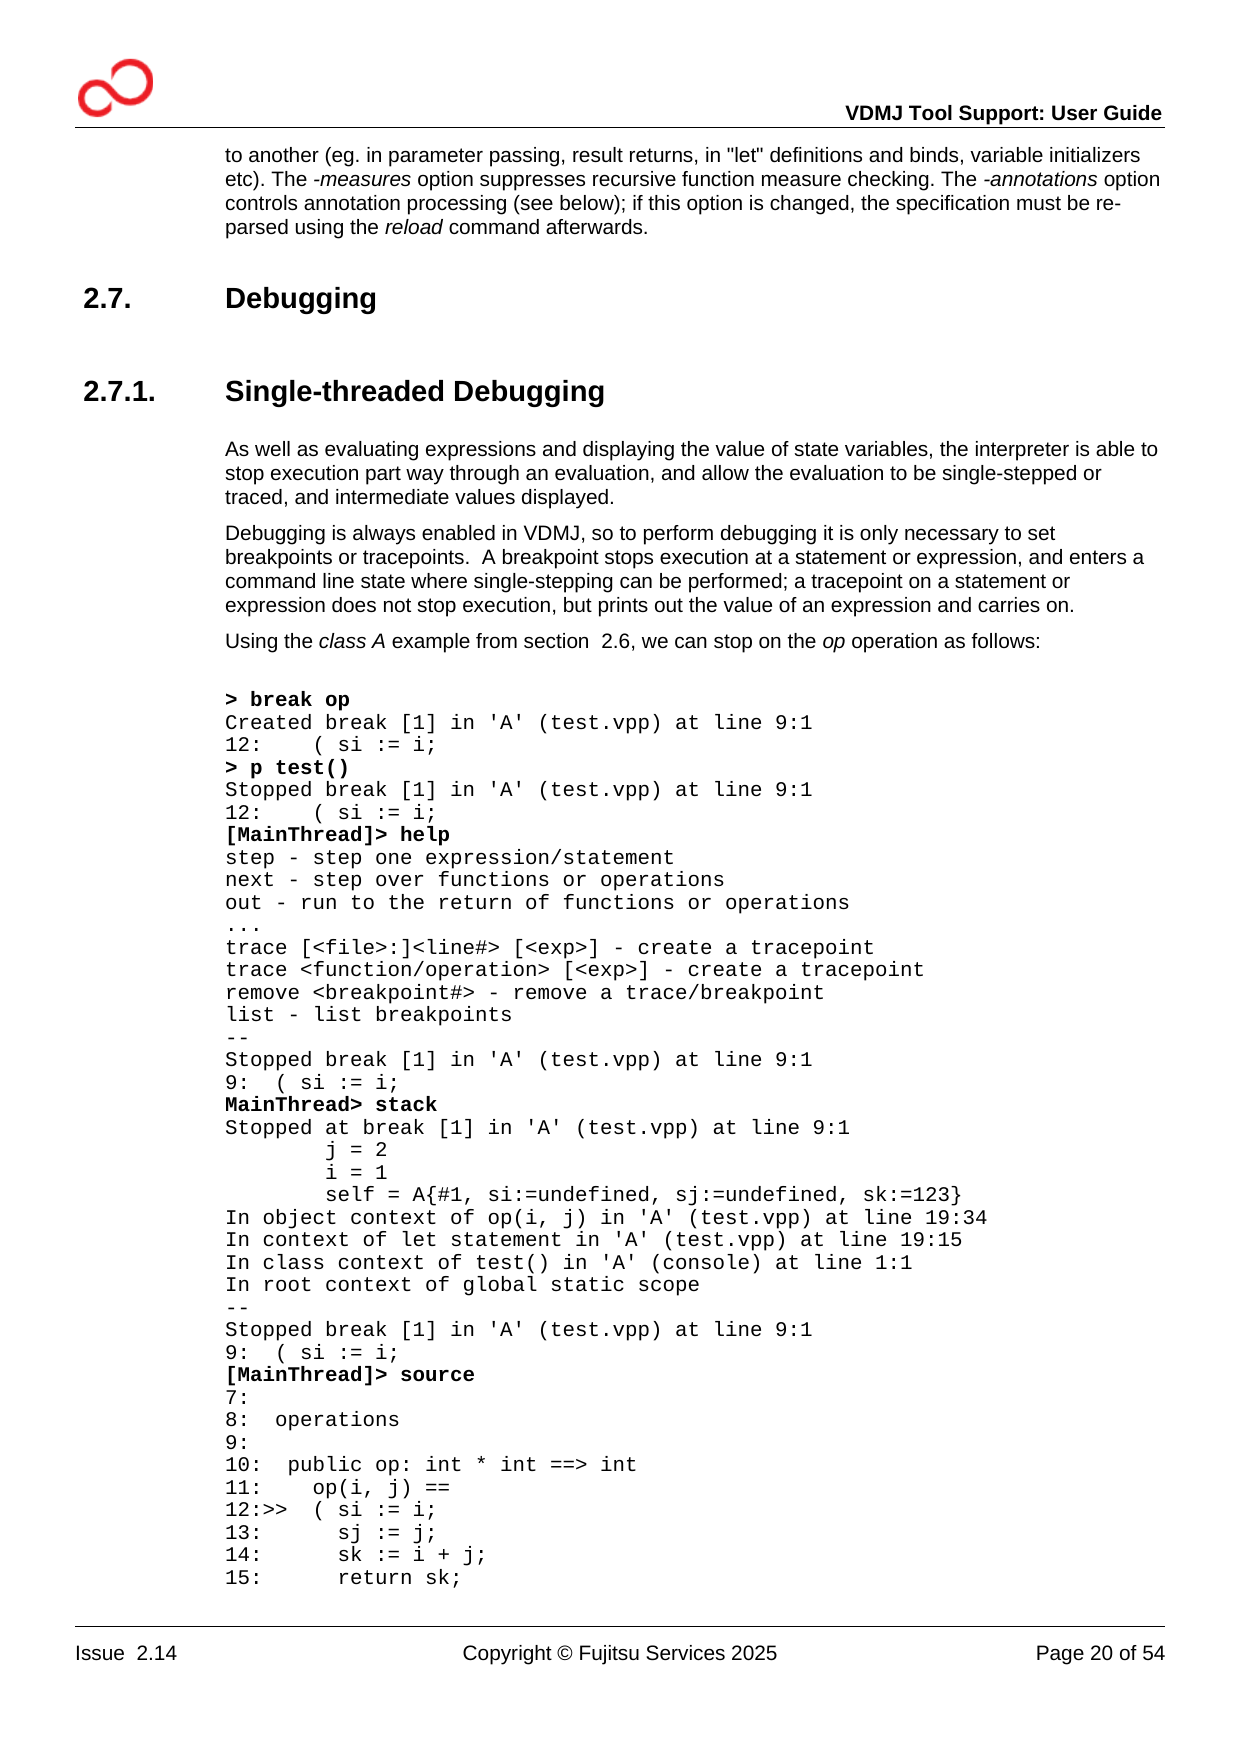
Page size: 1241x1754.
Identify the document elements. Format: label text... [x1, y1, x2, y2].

text out - run to the return of functions or operations [225, 891, 1165, 914]
text Created break [1] in 'A' (test.vpp) at line 9:1 [225, 711, 1165, 734]
text [MainThread]> help [225, 824, 1165, 846]
text -- [225, 1296, 1165, 1319]
text Stopped at break [1] in 'A' (test.vpp) at line 9:1 [225, 1116, 1165, 1139]
text trace [<file>:]<line#> [<exp>] - create a tracepoint [225, 936, 1165, 959]
text Stopped break [1] in 'A' (test.vpp) at line 9:1 [225, 779, 1165, 801]
text 11: op(i, j) == [225, 1476, 1165, 1499]
text As well as evaluating expressions and displaying the value of state variables, the interpreter is able to stop execution part way through an evaluation, and allow the evaluation to be single-stepped or traced, and intermediate values displayed. [225, 437, 1165, 509]
text list - list breakpoints [225, 1004, 1165, 1026]
text 12: ( si := i; [225, 801, 1165, 824]
text remove <breakpoint#> - remove a trace/breakpoint [225, 981, 1165, 1004]
text next - step over functions or operations [225, 869, 1165, 891]
text 9: ( si := i; [225, 1071, 1165, 1094]
text In object context of op(i, j) in 'A' (test.vpp) at line 19:34 [225, 1206, 1165, 1229]
text Debugging is always enabled in VDMJ, so to perform debugging it is only necessary to set breakpoints or tracepoints. A breakpoint stops execution at a statement or expression, and enters a command line state where single-stepping can be performed; a tracepoint on a statement or expression does not stop execution, but prints out the value of an expression and carries on. [225, 521, 1165, 617]
text > break op [225, 689, 1165, 711]
text trace <function/operation> [<exp>] - create a tracepoint [225, 959, 1165, 981]
text 15: return sk; [225, 1566, 1165, 1589]
text j = 2 [225, 1139, 1165, 1161]
text i = 1 [225, 1161, 1165, 1184]
text 12:>> ( si := i; [225, 1499, 1165, 1521]
text self = A{#1, si:=undefined, sj:=undefined, sk:=123} [225, 1184, 1165, 1206]
text 9: [225, 1431, 1165, 1454]
text step - step one expression/statement [225, 846, 1165, 869]
text [MainThread]> source [225, 1364, 1165, 1386]
text Using the class A example from section 2.6, we can stop on the op operation as follows: [225, 630, 1165, 654]
text 12: ( si := i; [225, 734, 1165, 756]
text Stopped break [1] in 'A' (test.vpp) at line 9:1 [225, 1319, 1165, 1341]
text 7: [225, 1386, 1165, 1409]
text In context of let statement in 'A' (test.vpp) at line 19:15 [225, 1229, 1165, 1251]
text In root context of global static scope [225, 1274, 1165, 1296]
text 8: operations [225, 1409, 1165, 1431]
text 14: sk := i + j; [225, 1544, 1165, 1566]
text 10: public op: int * int ==> int [225, 1454, 1165, 1476]
text 9: ( si := i; [225, 1341, 1165, 1364]
text In class context of test() in 'A' (console) at line 1:1 [225, 1251, 1165, 1274]
text Stopped break [1] in 'A' (test.vpp) at line 9:1 [225, 1049, 1165, 1071]
picture [78, 52, 153, 127]
text -- [225, 1026, 1165, 1049]
text MainThread> stack [225, 1094, 1165, 1116]
subtitle Debugging [75, 282, 1165, 314]
text 13: sj := j; [225, 1521, 1165, 1544]
text ... [225, 914, 1165, 936]
subtitle Single-threaded Debugging [75, 374, 1165, 407]
text to another (eg. in parameter passing, result returns, in "let" definitions and binds, variable initializers etc). The -measures option suppresses recursive function measure checking. The -annotations option controls annotation processing (see below); if this option is changed, the specification must be re-parsed using the reload command afterwards. [225, 143, 1165, 239]
text > p test() [225, 756, 1165, 779]
